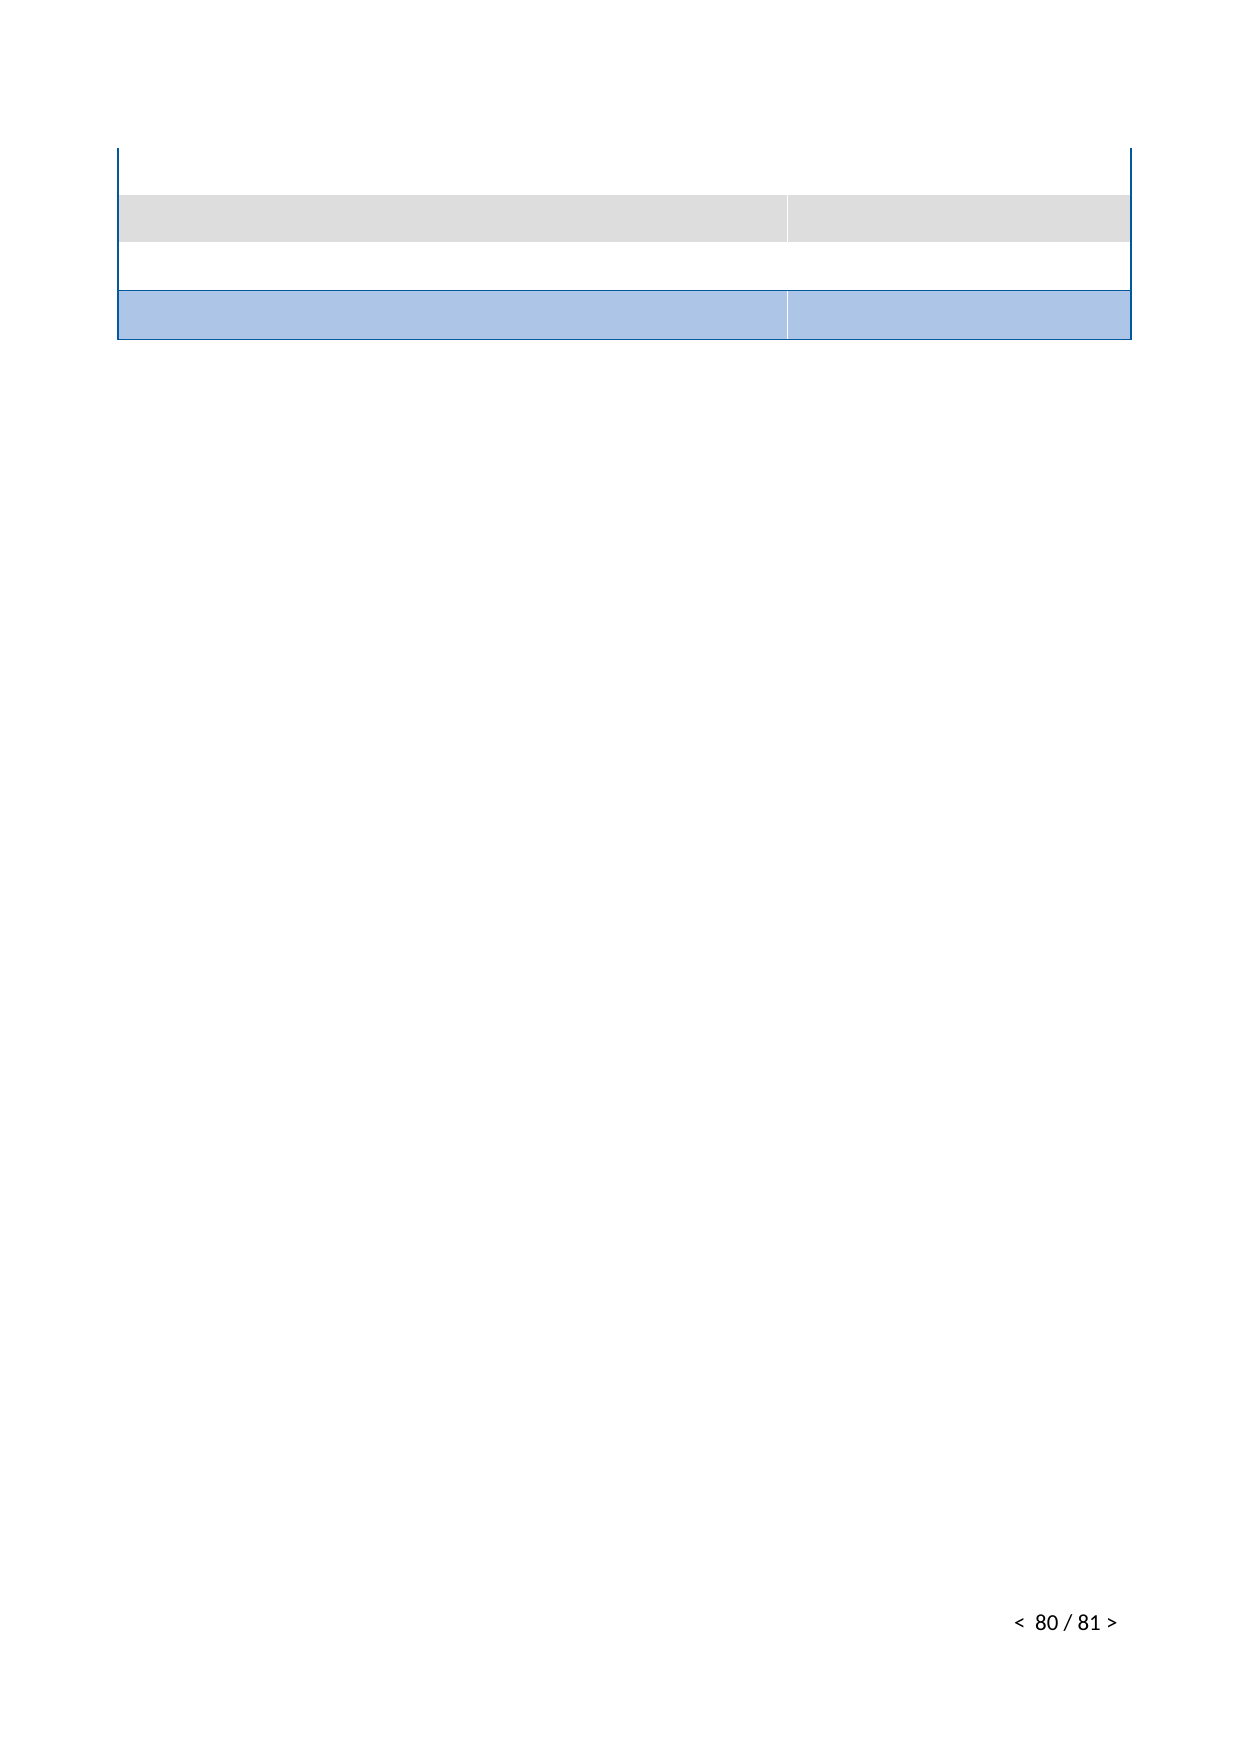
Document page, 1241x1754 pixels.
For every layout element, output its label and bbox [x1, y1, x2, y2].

table_cell [453, 243, 787, 290]
table_cell [788, 291, 1130, 339]
table_cell [119, 148, 453, 195]
table_cell [788, 243, 1130, 290]
table_cell [788, 148, 1130, 195]
table_cell [119, 195, 453, 242]
table_cell [453, 291, 787, 339]
table_cell [119, 243, 453, 290]
table_cell [788, 195, 1130, 242]
table_cell [453, 148, 787, 195]
table_cell [453, 195, 787, 242]
table_cell [119, 291, 453, 339]
